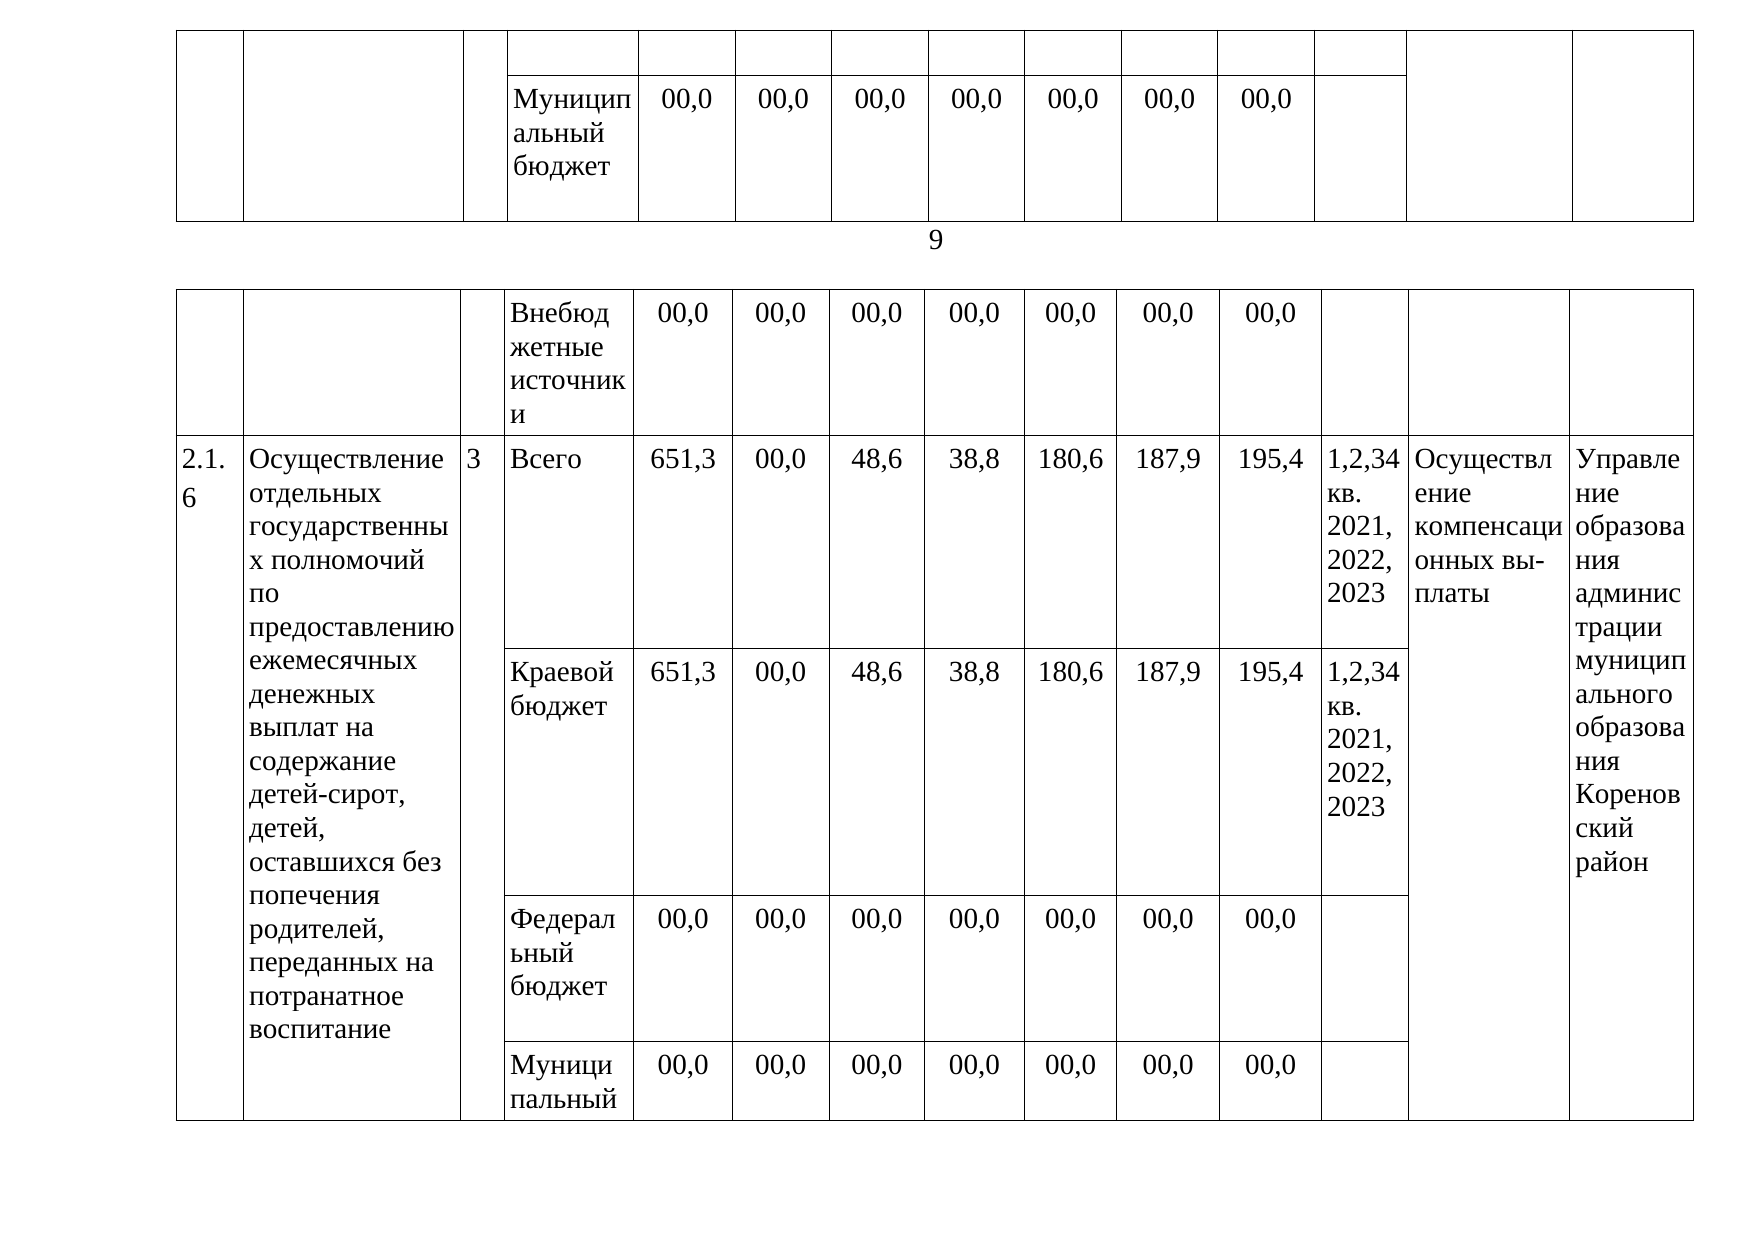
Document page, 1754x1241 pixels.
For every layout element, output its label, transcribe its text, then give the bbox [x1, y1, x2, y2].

table_cell 00,0 [1220, 1042, 1321, 1120]
table_cell Краевой бюджет [505, 649, 633, 895]
table_header [177, 290, 243, 435]
table_cell [832, 31, 928, 75]
table_cell [1218, 31, 1314, 75]
table_cell Федеральный бюджет [505, 896, 633, 1041]
table_header 00,0 [1117, 290, 1219, 435]
table_cell 00,0 [634, 896, 732, 1041]
table_cell 00,0 [1025, 76, 1121, 221]
table_cell 1,2,34 кв. 2021, 2022,2023 [1322, 649, 1408, 895]
table_cell [508, 31, 638, 75]
table_cell 00,0 [1117, 1042, 1219, 1120]
table_header 00,0 [925, 290, 1024, 435]
table_cell 187,9 [1117, 436, 1219, 648]
table_cell Муниципальный [505, 1042, 633, 1120]
table_cell [929, 31, 1024, 75]
table_cell 00,0 [832, 76, 928, 221]
table_cell 00,0 [1025, 896, 1116, 1041]
table_header 00,0 [1220, 290, 1321, 435]
table_cell 1,2,34 кв. 2021, 2022,2023 [1322, 436, 1408, 648]
table_cell 00,0 [1220, 896, 1321, 1041]
table_cell 00,0 [733, 896, 829, 1041]
table_cell 00,0 [634, 1042, 732, 1120]
table_cell Осуществление компенсационных вы­платы [1409, 436, 1569, 1120]
table_header [1570, 290, 1693, 435]
table_cell [1025, 31, 1121, 75]
table_cell 2.1.6 [177, 436, 243, 1120]
table_cell 00,0 [1122, 76, 1217, 221]
table_cell 38,8 [925, 436, 1024, 648]
table_cell 180,6 [1025, 436, 1116, 648]
table_cell [1315, 31, 1406, 75]
table_header 00,0 [830, 290, 924, 435]
table_header 00,0 [634, 290, 732, 435]
table_cell Всего [505, 436, 633, 648]
table_cell 00,0 [639, 76, 735, 221]
table_cell 00,0 [733, 436, 829, 648]
table_cell [1315, 76, 1406, 221]
table_cell 187,9 [1117, 649, 1219, 895]
table_cell 651,3 [634, 649, 732, 895]
table_cell [1322, 896, 1408, 1041]
table_header 00,0 [1025, 290, 1116, 435]
table_cell 00,0 [925, 1042, 1024, 1120]
table_cell [639, 31, 735, 75]
table_cell 00,0 [925, 896, 1024, 1041]
table_cell 00,0 [929, 76, 1024, 221]
table_cell 38,8 [925, 649, 1024, 895]
table_cell 00,0 [1117, 896, 1219, 1041]
table_header Внебюджетные источники [505, 290, 633, 435]
table_header 00,0 [733, 290, 829, 435]
text 9 [177, 222, 1695, 255]
table_cell 48,6 [830, 436, 924, 648]
table_cell 195,4 [1220, 436, 1321, 648]
table_cell [736, 31, 831, 75]
table_cell 48,6 [830, 649, 924, 895]
table_cell [1122, 31, 1217, 75]
table_header [244, 290, 460, 435]
table_cell Осуществление отдельных государственных полномочий по предоставлению ежемесячных денежных выплат на содержание детей-сирот, детей, оставшихся без попечения родителей, переданных на потранатное воспитание [244, 436, 460, 1120]
table_cell 195,4 [1220, 649, 1321, 895]
table_cell 00,0 [830, 896, 924, 1041]
table_header [1409, 290, 1569, 435]
table_cell Управление образования администрации муниципального образования Кореновский район [1570, 436, 1693, 1120]
table_cell 00,0 [733, 649, 829, 895]
table_cell 00,0 [736, 76, 831, 221]
table_cell 651,3 [634, 436, 732, 648]
table_header [1322, 290, 1408, 435]
table_cell 00,0 [1025, 1042, 1116, 1120]
table_cell 3 [461, 436, 504, 1120]
table_cell 00,0 [830, 1042, 924, 1120]
table_cell 00,0 [1218, 76, 1314, 221]
table_cell [1322, 1042, 1408, 1120]
table_header [461, 290, 504, 435]
table_cell Муниципальный бюджет [508, 76, 638, 221]
table_cell 180,6 [1025, 649, 1116, 895]
table_cell 00,0 [733, 1042, 829, 1120]
